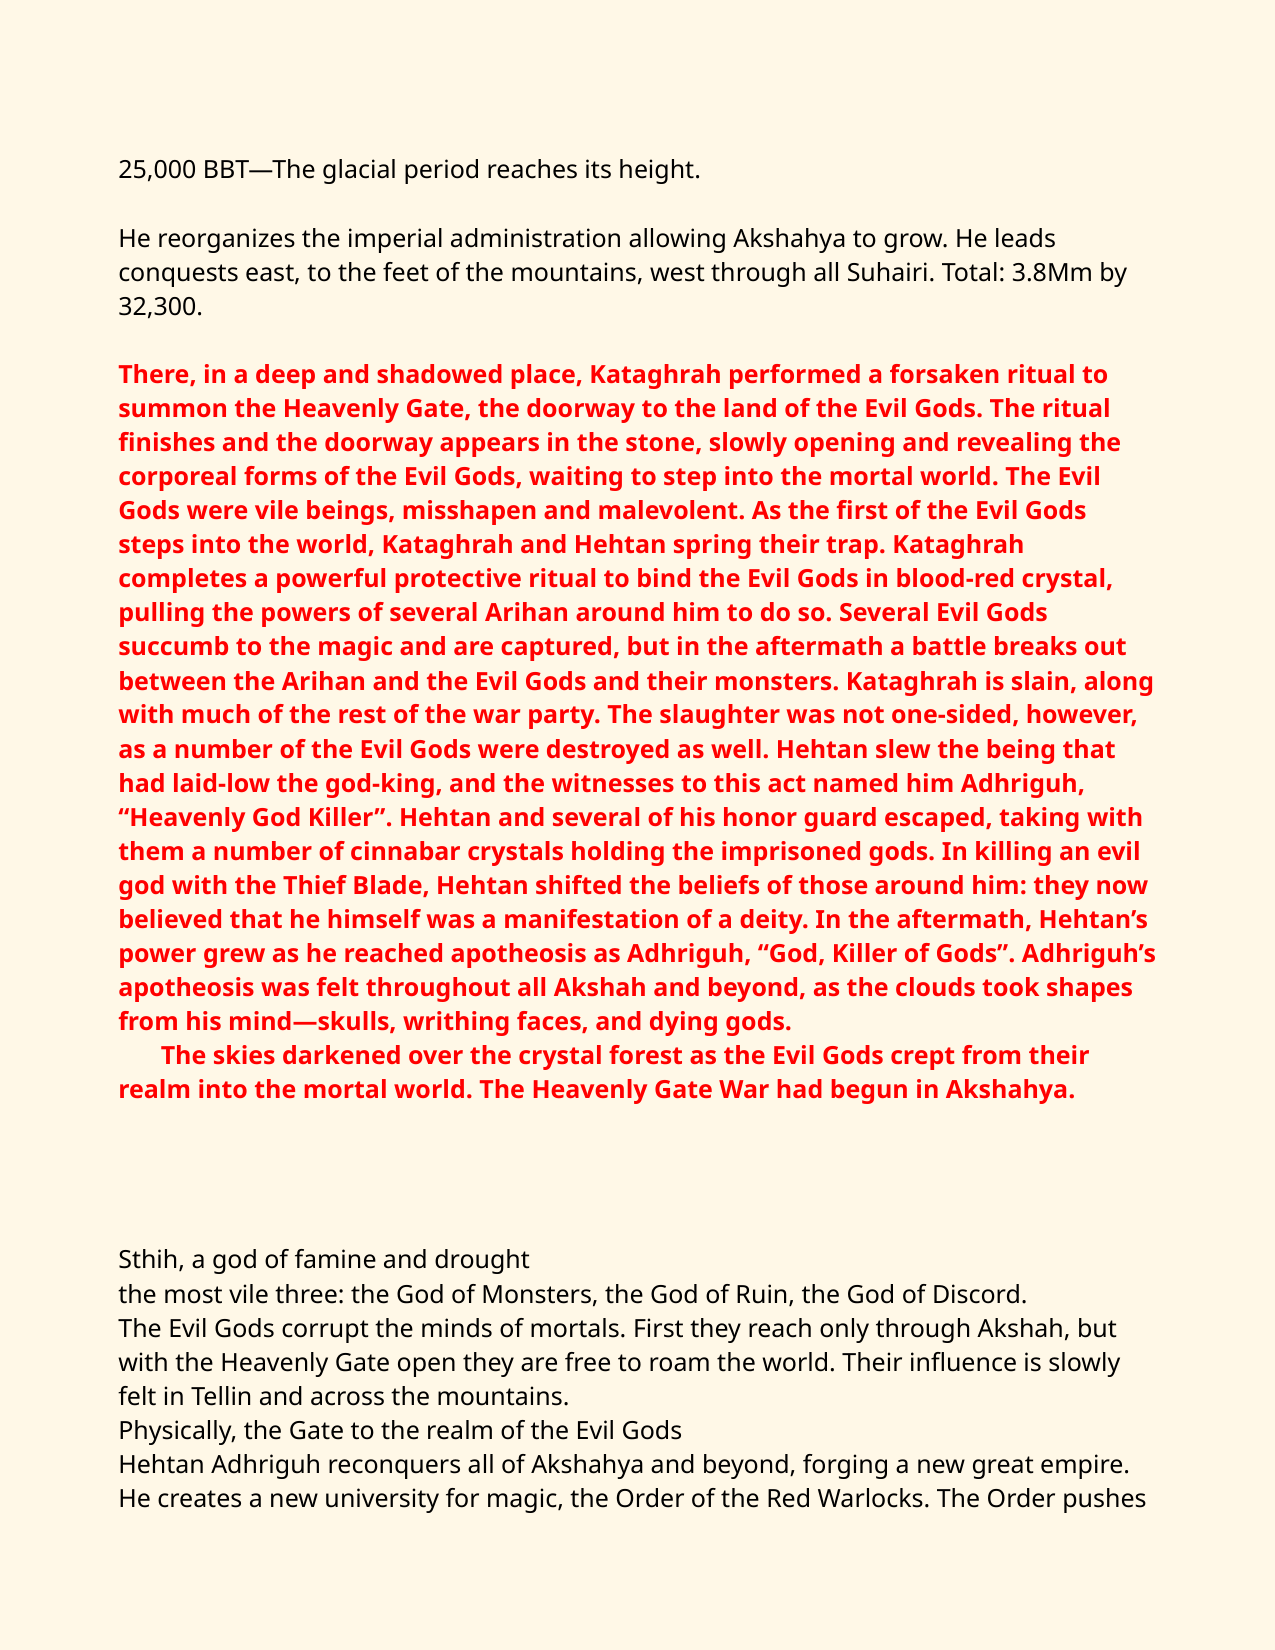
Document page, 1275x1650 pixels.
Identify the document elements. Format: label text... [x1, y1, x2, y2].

text There, in a deep and shadowed place, Kataghrah performed a forsaken ritual to summon the Heavenly Gate, the doorway to the land of the Evil Gods. The ritual finishes and the doorway appears in the stone, slowly opening and revealing the corporeal forms of the Evil Gods, waiting to step into the mortal world. The Evil Gods were vile beings, misshapen and malevolent. As the first of the Evil Gods steps into the world, Kataghrah and Hehtan spring their trap. Kataghrah completes a powerful protective ritual to bind the Evil Gods in blood-red crystal, pulling the powers of several Arihan around him to do so. Several Evil Gods succumb to the magic and are captured, but in the aftermath a battle breaks out between the Arihan and the Evil Gods and their monsters. Kataghrah is slain, along with much of the rest of the war party. The slaughter was not one-sided, however, as a number of the Evil Gods were destroyed as well. Hehtan slew the being that had laid-low the god-king, and the witnesses to this act named him Adhriguh, “Heavenly God Killer”. Hehtan and several of his honor guard escaped, taking with them a number of cinnabar crystals holding the imprisoned gods. In killing an evil god with the Thief Blade, Hehtan shifted the beliefs of those around him: they now believed that he himself was a manifestation of a deity. In the aftermath, Hehtan’s power grew as he reached apotheosis as Adhriguh, “God, Killer of Gods”. Adhriguh’s apotheosis was felt throughout all Akshah and beyond, as the clouds took shapes from his mind—skulls, writhing faces, and dying gods. [118, 357, 1157, 1038]
text Hehtan Adhriguh reconquers all of Akshahya and beyond, forging a new great empire. He creates a new university for magic, the Order of the Red Warlocks. The Order pushes [118, 1447, 1157, 1515]
text The skies darkened over the crystal forest as the Evil Gods crept from their realm into the mortal world. The Heavenly Gate War had begun in Akshahya. [118, 1038, 1157, 1106]
text Sthih, a god of famine and drought [118, 1242, 1157, 1276]
text the most vile three: the God of Monsters, the God of Ruin, the God of Discord. [118, 1276, 1157, 1310]
text 25,000 BBT—The glacial period reaches its height. [118, 152, 1157, 186]
text Physically, the Gate to the realm of the Evil Gods [118, 1412, 1157, 1447]
text The Evil Gods corrupt the minds of mortals. First they reach only through Akshah, but with the Heavenly Gate open they are free to roam the world. Their influence is slowly felt in Tellin and across the mountains. [118, 1310, 1157, 1412]
text He reorganizes the imperial administration allowing Akshahya to grow. He leads conquests east, to the feet of the mountains, west through all Suhairi. Total: 3.8Mm by 32,300. [118, 220, 1157, 322]
